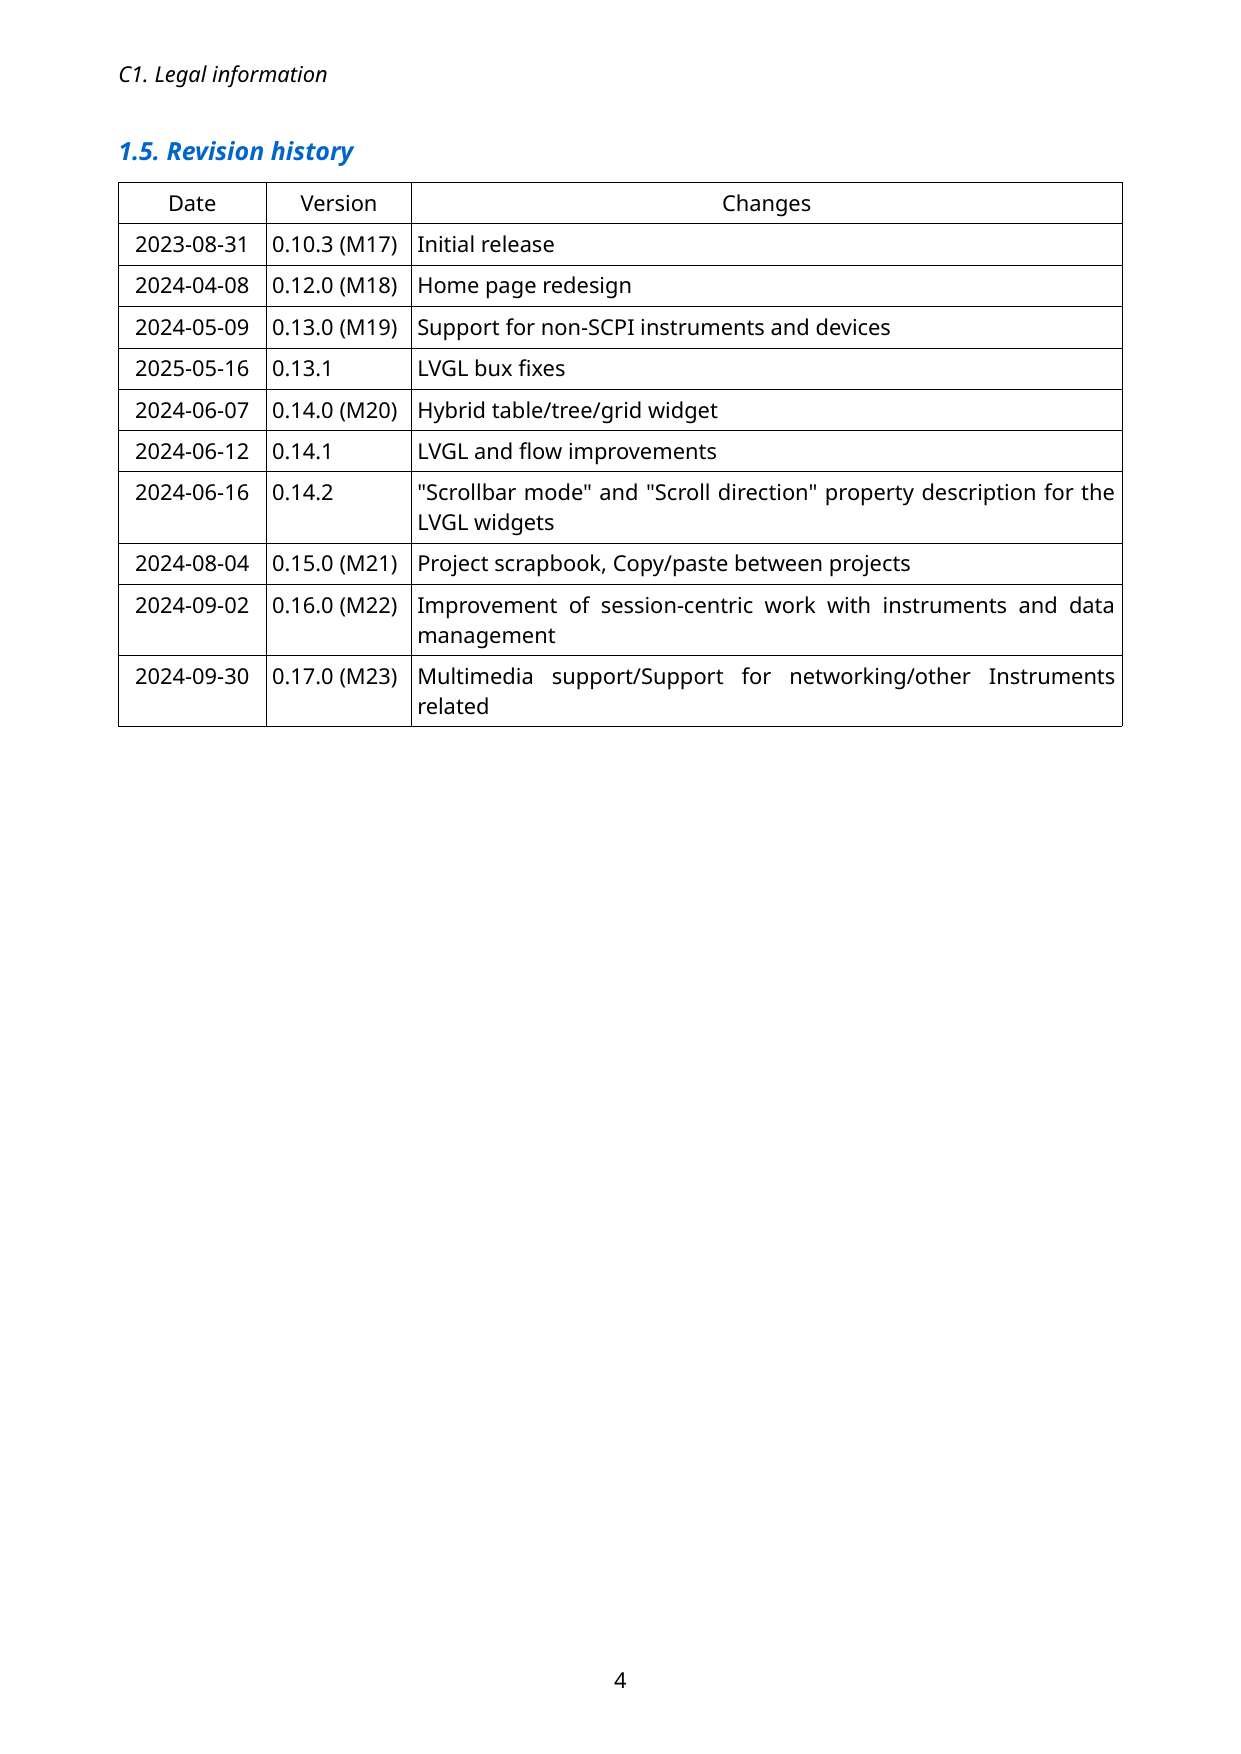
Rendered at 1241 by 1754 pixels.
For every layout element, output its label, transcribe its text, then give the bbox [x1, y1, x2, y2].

table_cell 0.14.2 [267, 472, 411, 543]
table_cell LVGL and flow improvements [412, 431, 1122, 471]
table_header Changes [412, 183, 1122, 223]
table_cell Home page redesign [412, 266, 1122, 306]
table_cell 2024-06-16 [119, 472, 266, 543]
table_cell 2023-08-31 [119, 224, 266, 265]
table_cell 0.14.1 [267, 431, 411, 471]
table_cell Project scrapbook, Copy/paste between projects [412, 544, 1122, 584]
table_cell Hybrid table/tree/grid widget [412, 390, 1122, 430]
table_cell 0.13.0 (M19) [267, 307, 411, 347]
table_cell 2024-09-02 [119, 585, 266, 655]
table_header Version [267, 183, 411, 223]
table_cell 0.13.1 [267, 349, 411, 389]
table_cell 0.15.0 (M21) [267, 544, 411, 584]
table_cell 2024-06-07 [119, 390, 266, 430]
table_cell Multimedia support/Support for networking/other Instruments related [412, 656, 1122, 726]
table_cell "Scrollbar mode" and "Scroll direction" property description for the LVGL widgets [412, 472, 1122, 543]
table_cell 2025-05-16 [119, 349, 266, 389]
table_cell 2024-06-12 [119, 431, 266, 471]
table_cell 2024-08-04 [119, 544, 266, 584]
table_cell LVGL bux fixes [412, 349, 1122, 389]
table_cell 0.10.3 (M17) [267, 224, 411, 265]
table_cell 2024-05-09 [119, 307, 266, 347]
subtitle Revision history [118, 133, 1122, 167]
table_cell 2024-04-08 [119, 266, 266, 306]
table_cell 0.14.0 (M20) [267, 390, 411, 430]
table_header Date [119, 183, 266, 223]
table_cell Support for non-SCPI instruments and devices [412, 307, 1122, 347]
table_cell Initial release [412, 224, 1122, 265]
table_cell 0.17.0 (M23) [267, 656, 411, 726]
table_cell 0.16.0 (M22) [267, 585, 411, 655]
table_cell 2024-09-30 [119, 656, 266, 726]
table_cell Improvement of session-centric work with instruments and data management [412, 585, 1122, 655]
table_cell 0.12.0 (M18) [267, 266, 411, 306]
